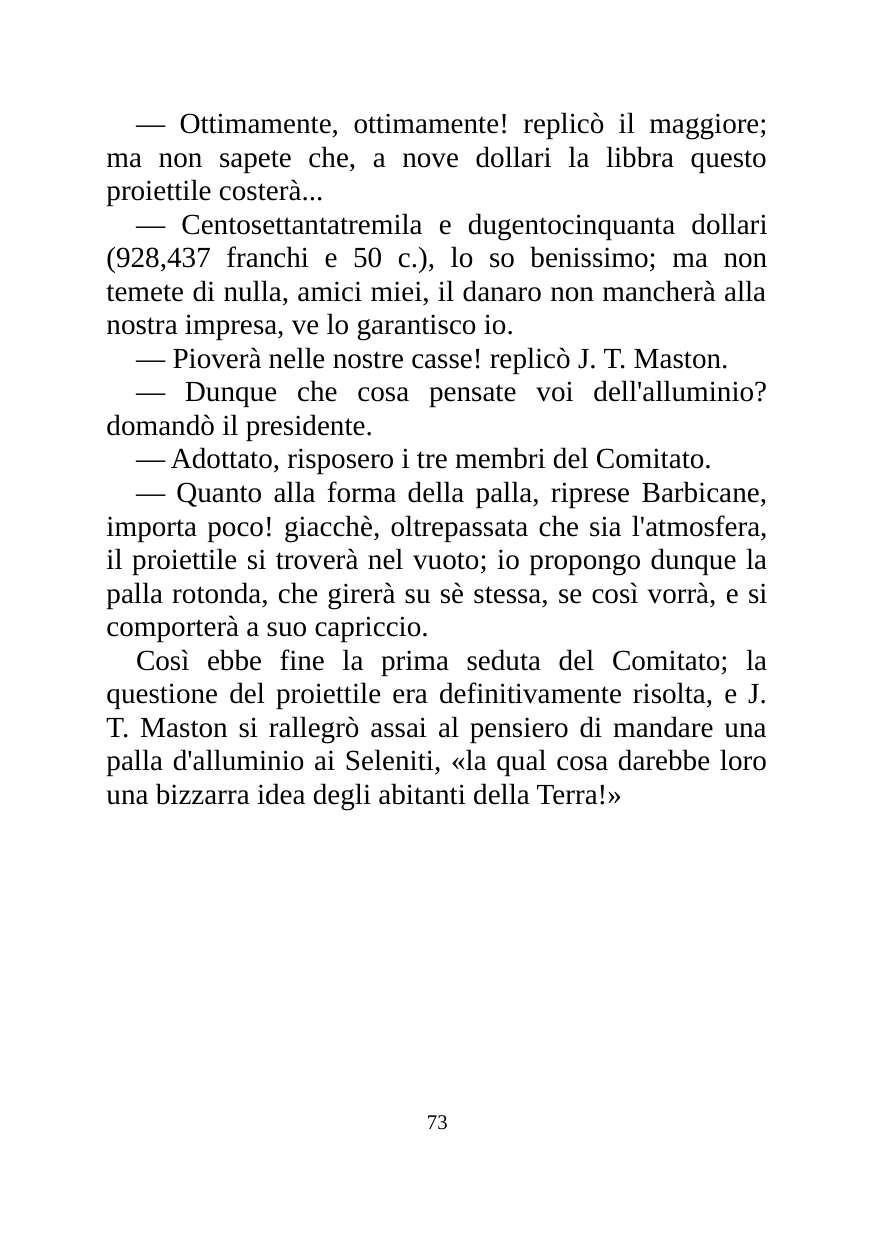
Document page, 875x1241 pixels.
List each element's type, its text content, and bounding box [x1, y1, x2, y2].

text — Centosettantatremila e dugentocinquanta dollari (928,437 franchi e 50 c.), lo so benissimo; ma non temete di nulla, amici miei, il danaro non mancherà alla nostra impresa, ve lo garantisco io. [106, 207, 768, 341]
text — Quanto alla forma della palla, riprese Barbicane, importa poco! giacchè, oltrepassata che sia l'atmosfera, il proiettile si troverà nel vuoto; io propongo dunque la palla rotonda, che girerà su sè stessa, se così vorrà, e si comporterà a suo capriccio. [106, 475, 768, 643]
text Così ebbe fine la prima seduta del Comitato; la questione del proiettile era definitivamente risolta, e J. T. Maston si rallegrò assai al pensiero di mandare una palla d'alluminio ai Seleniti, «la qual cosa darebbe loro una bizzarra idea degli abitanti della Terra!» [106, 643, 768, 811]
text — Ottimamente, ottimamente! replicò il maggiore; ma non sapete che, a nove dollari la libbra questo proiettile costerà... [106, 106, 768, 207]
text — Dunque che cosa pensate voi dell'alluminio? domandò il presidente. [106, 374, 768, 442]
text — Pioverà nelle nostre casse! replicò J. T. Maston. [106, 341, 768, 374]
text — Adottato, risposero i tre membri del Comitato. [106, 442, 768, 475]
